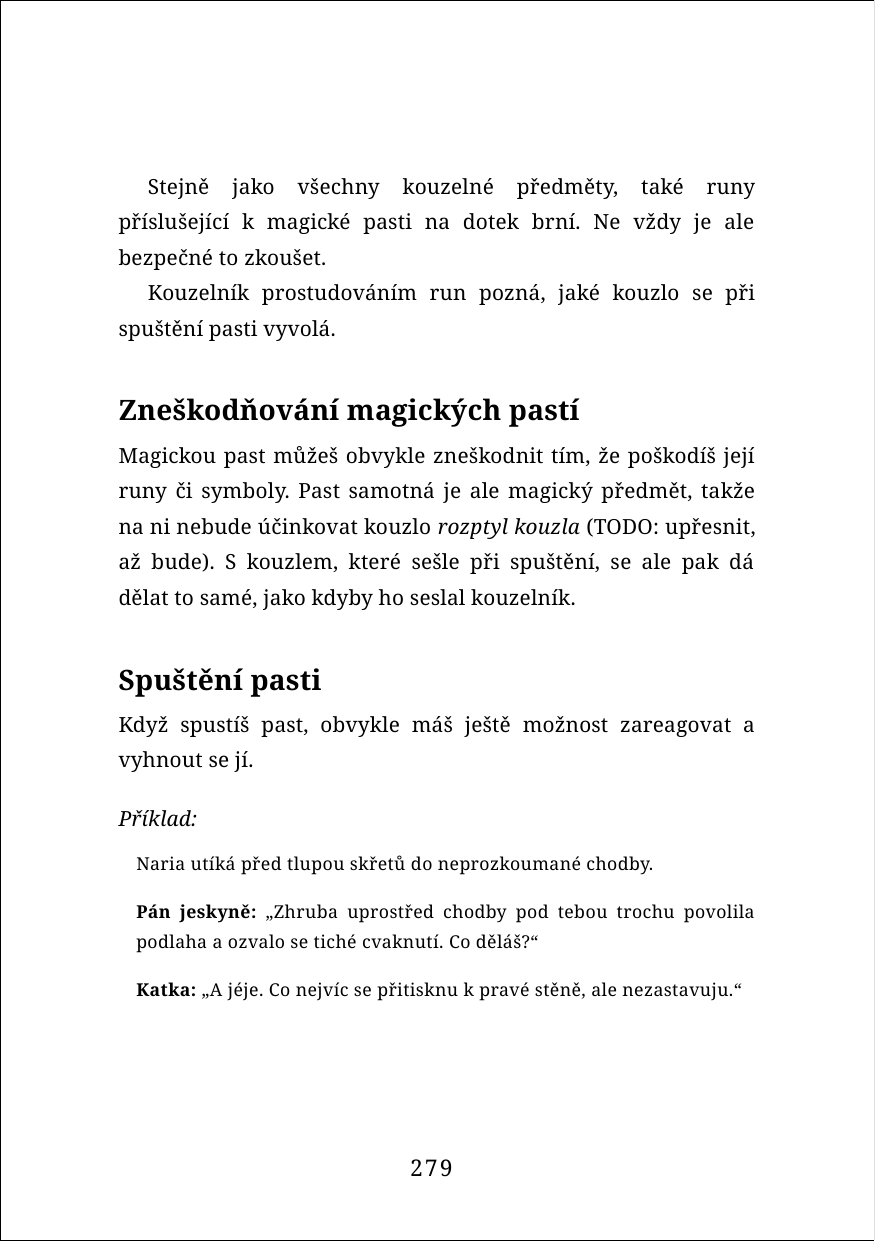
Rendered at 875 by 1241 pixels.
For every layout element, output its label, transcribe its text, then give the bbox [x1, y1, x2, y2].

subtitle Spuštění pasti [118, 660, 756, 698]
text Když spustíš past, obvykle máš ještě možnost zareagovat a vyhnout se jí. [118, 710, 756, 774]
text Příklad: [118, 804, 756, 833]
text Katka: „A jéje. Co nejvíc se přitisknu k pravé stěně, ale nezastavuju.“ [136, 978, 756, 1002]
subtitle Zneškodňování magických pastí [118, 391, 756, 429]
text Naria utíká před tlupou skřetů do neprozkoumané chodby. [136, 852, 756, 876]
text Pán jeskyně: „Zhruba uprostřed chodby pod tebou trochu povolila podlaha a ozvalo se tiché cvaknutí. Co děláš?“ [136, 900, 756, 954]
text Stejně jako všechny kouzelné předměty, také runy příslušející k magické pasti na dotek brní. Ne vždy je ale bezpečné to zkoušet. Kouzelník prostudováním run pozná, jaké kouzlo se při spuštění pasti vyvolá. [118, 172, 756, 342]
text Magickou past můžeš obvykle zneškodnit tím, že poškodíš její runy či symboly. Past samotná je ale magický předmět, takže na ni nebude účinkovat kouzlo rozptyl kouzla (TODO: upřesnit, až bude). S kouzlem, které sešle při spuštění, se ale pak dá dělat to samé, jako kdyby ho seslal kouzelník. [118, 441, 756, 611]
